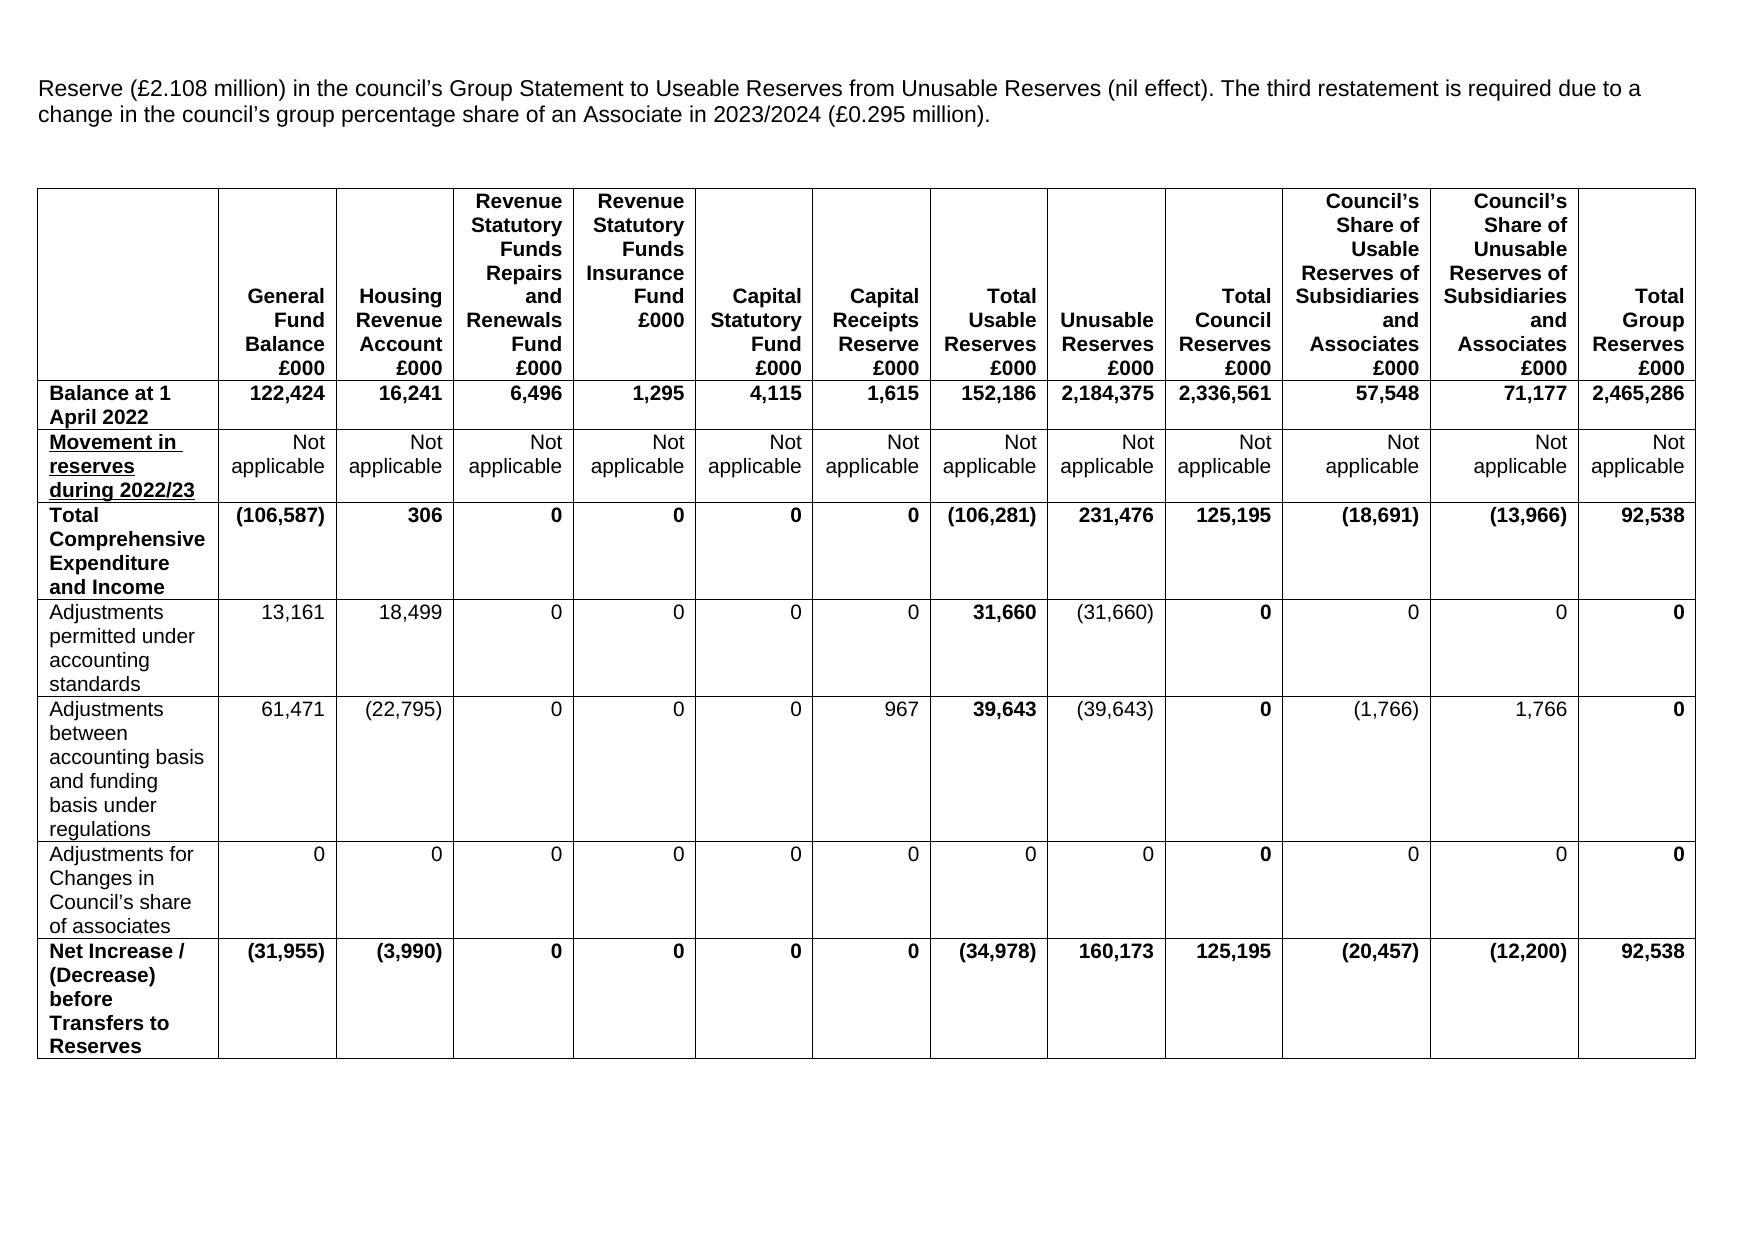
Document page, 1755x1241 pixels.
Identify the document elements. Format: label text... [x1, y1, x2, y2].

table_cell 0 [813, 600, 930, 696]
table_cell 39,643 [931, 697, 1047, 841]
table_cell 2,184,375 [1048, 381, 1165, 429]
table_cell (1,766) [1283, 697, 1430, 841]
table_header Unusable Reserves £000 [1048, 189, 1165, 380]
table_cell 0 [1579, 600, 1695, 696]
table_cell 0 [1283, 842, 1430, 937]
table_cell 0 [574, 503, 695, 599]
table_header Council’s Share of Usable Reserves of Subsidiaries and Associates £000 [1283, 189, 1430, 380]
table_cell (106,587) [219, 503, 336, 599]
table_cell 0 [813, 842, 930, 937]
table_cell 2,465,286 [1579, 381, 1695, 429]
table_header Council’s Share of Unusable Reserves of Subsidiaries and Associates £000 [1431, 189, 1578, 380]
table_cell 0 [696, 697, 812, 841]
table_cell 6,496 [454, 381, 573, 429]
table_cell 0 [1283, 600, 1430, 696]
table_cell (3,990) [337, 939, 453, 1058]
table_cell Not applicable [219, 430, 336, 502]
table_cell 1,766 [1431, 697, 1578, 841]
table_cell Not applicable [1579, 430, 1695, 502]
table_cell Not applicable [1166, 430, 1282, 502]
table_cell 125,195 [1166, 939, 1282, 1058]
table_header Total Group Reserves £000 [1579, 189, 1695, 380]
table_header Housing Revenue Account £000 [337, 189, 453, 380]
table_cell 18,499 [337, 600, 453, 696]
table_cell Not applicable [1048, 430, 1165, 502]
table_cell Total Comprehensive Expenditure and Income [38, 503, 218, 599]
table_cell 1,615 [813, 381, 930, 429]
table_cell Adjustments permitted under accounting standards [38, 600, 218, 696]
table_header Revenue Statutory Funds Repairs and Renewals Fund £000 [454, 189, 573, 380]
table_cell 0 [1166, 600, 1282, 696]
table_cell 231,476 [1048, 503, 1165, 599]
table_cell Movement in reserves during 2022/23 [38, 430, 218, 502]
table_cell 0 [219, 842, 336, 937]
table_cell Not applicable [813, 430, 930, 502]
table_cell (12,200) [1431, 939, 1578, 1058]
table_cell 0 [1431, 842, 1578, 937]
table_header [38, 189, 218, 380]
table_cell 0 [696, 939, 812, 1058]
table_cell 71,177 [1431, 381, 1578, 429]
table_cell 57,548 [1283, 381, 1430, 429]
table_cell 0 [454, 503, 573, 599]
table_cell 16,241 [337, 381, 453, 429]
table_cell 13,161 [219, 600, 336, 696]
table_cell Adjustments between accounting basis and funding basis under regulations [38, 697, 218, 841]
table_cell (31,955) [219, 939, 336, 1058]
table_cell 0 [1579, 842, 1695, 937]
table_cell 967 [813, 697, 930, 841]
table_cell 0 [574, 697, 695, 841]
table_cell Not applicable [931, 430, 1047, 502]
table_cell 4,115 [696, 381, 812, 429]
table_header Capital Receipts Reserve £000 [813, 189, 930, 380]
table_cell (39,643) [1048, 697, 1165, 841]
table_header General Fund Balance £000 [219, 189, 336, 380]
table_cell 152,186 [931, 381, 1047, 429]
table_cell 0 [813, 939, 930, 1058]
table_cell Not applicable [1431, 430, 1578, 502]
text Reserve (£2.108 million) in the council’s Group Statement to Useable Reserves from Unusable Reserves (nil effect). The third restatement is required due to a change in the council’s group percentage share of an Associate in 2023/2024 (£0.295 million). [38, 75, 1696, 128]
table_cell 0 [454, 600, 573, 696]
table_cell Not applicable [454, 430, 573, 502]
table_cell (18,691) [1283, 503, 1430, 599]
table_cell 31,660 [931, 600, 1047, 696]
table_cell 2,336,561 [1166, 381, 1282, 429]
table_cell 1,295 [574, 381, 695, 429]
table_header Total Usable Reserves £000 [931, 189, 1047, 380]
table_header Total Council Reserves £000 [1166, 189, 1282, 380]
table_cell Not applicable [337, 430, 453, 502]
table_cell 0 [1579, 697, 1695, 841]
table_cell 0 [931, 842, 1047, 937]
table_cell Net Increase / (Decrease) before Transfers to Reserves [38, 939, 218, 1058]
table_cell 0 [696, 503, 812, 599]
table_cell Adjustments for Changes in Council’s share of associates [38, 842, 218, 937]
table_cell 0 [1048, 842, 1165, 937]
table_cell Not applicable [696, 430, 812, 502]
table_cell (106,281) [931, 503, 1047, 599]
table_cell 0 [454, 697, 573, 841]
table_cell 122,424 [219, 381, 336, 429]
table_cell Balance at 1 April 2022 [38, 381, 218, 429]
table_cell (34,978) [931, 939, 1047, 1058]
table_cell 0 [454, 842, 573, 937]
table_cell (20,457) [1283, 939, 1430, 1058]
table_cell 0 [696, 842, 812, 937]
table_cell 0 [574, 842, 695, 937]
table_cell (31,660) [1048, 600, 1165, 696]
table_cell (22,795) [337, 697, 453, 841]
table_cell Not applicable [1283, 430, 1430, 502]
table_cell 0 [813, 503, 930, 599]
table_cell 0 [574, 939, 695, 1058]
table_cell 0 [454, 939, 573, 1058]
table_cell 92,538 [1579, 503, 1695, 599]
table_cell Not applicable [574, 430, 695, 502]
table_cell 61,471 [219, 697, 336, 841]
table_cell 306 [337, 503, 453, 599]
table_cell 92,538 [1579, 939, 1695, 1058]
table_cell 160,173 [1048, 939, 1165, 1058]
table_header Revenue Statutory Funds Insurance Fund £000 [574, 189, 695, 380]
table_cell 0 [1166, 842, 1282, 937]
table_cell 0 [574, 600, 695, 696]
table_cell 0 [337, 842, 453, 937]
table_header Capital Statutory Fund £000 [696, 189, 812, 380]
table_cell 0 [1166, 697, 1282, 841]
table_cell 0 [1431, 600, 1578, 696]
table_cell 125,195 [1166, 503, 1282, 599]
table_cell (13,966) [1431, 503, 1578, 599]
table_cell 0 [696, 600, 812, 696]
